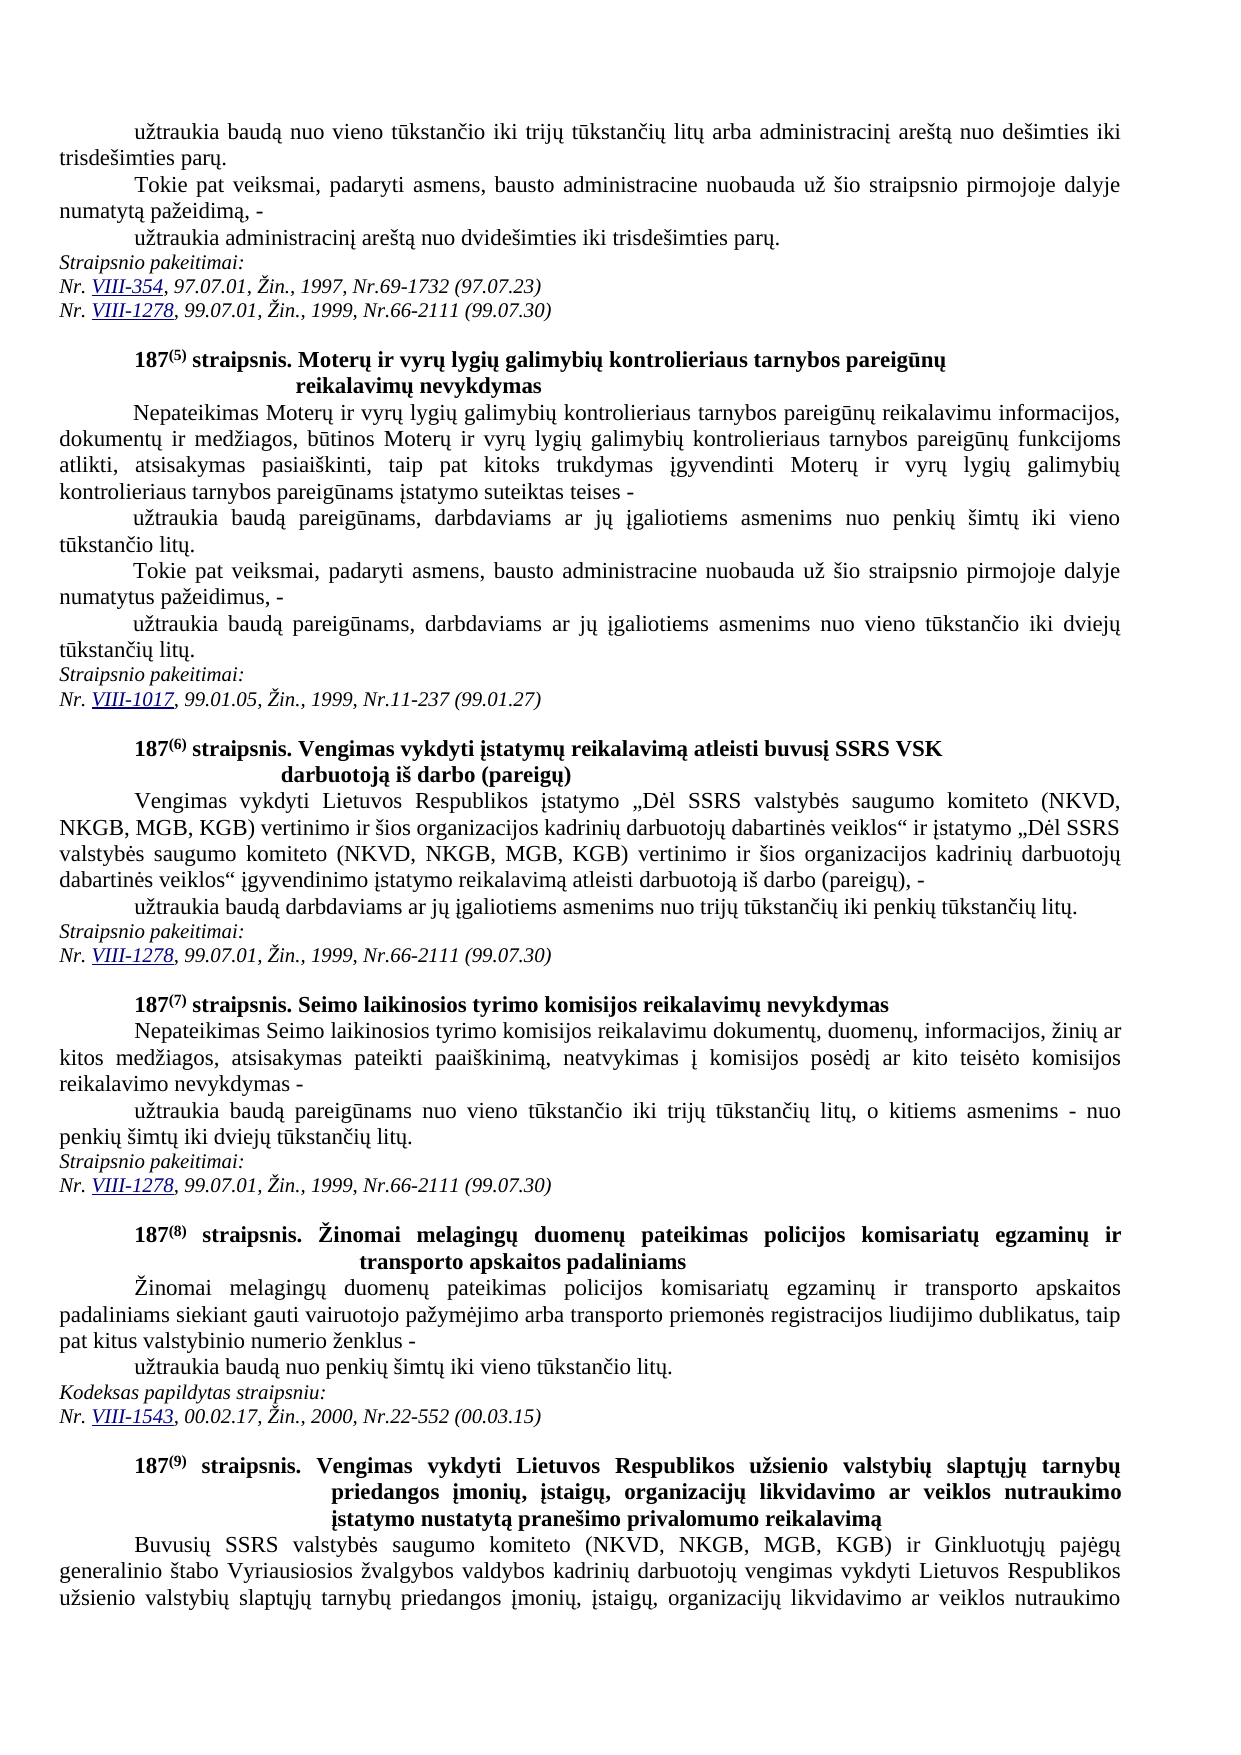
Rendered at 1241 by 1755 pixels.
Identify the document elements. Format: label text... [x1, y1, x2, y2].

text Buvusių SSRS valstybės saugumo komiteto (NKVD, NKGB, MGB, KGB) ir Ginkluotųjų pajėgų generalinio štabo Vyriausiosios žvalgybos valdybos kadrinių darbuotojų vengimas vykdyti Lietuvos Respublikos užsienio valstybių slaptųjų tarnybų priedangos įmonių, įstaigų, organizacijų likvidavimo ar veiklos nutraukimo [59, 1531, 1122, 1610]
text Nr. VIII-354, 97.07.01, Žin., 1997, Nr.69-1732 (97.07.23) [59, 274, 1122, 298]
text Straipsnio pakeitimai: [59, 662, 1122, 686]
text 187(8) straipsnis. Žinomai melagingų duomenų pateikimas policijos komisariatų egzaminų ir transporto apskaitos padaliniams [134, 1222, 1122, 1274]
text 187(5) straipsnis. Moterų ir vyrų lygių galimybių kontrolieriaus tarnybos pareigūnų [134, 346, 1122, 372]
text Nr. VIII-1543, 00.02.17, Žin., 2000, Nr.22-552 (00.03.15) [59, 1404, 1122, 1428]
text reikalavimų nevykdymas [295, 372, 1122, 399]
text Nepateikimas Seimo laikinosios tyrimo komisijos reikalavimu dokumentų, duomenų, informacijos, žinių ar kitos medžiagos, atsisakymas pateikti paaiškinimą, neatvykimas į komisijos posėdį ar kito teisėto komisijos reikalavimo nevykdymas - [59, 1018, 1122, 1097]
text užtraukia administracinį areštą nuo dvidešimties iki trisdešimties parų. [59, 223, 1122, 250]
text 187(9) straipsnis. Vengimas vykdyti Lietuvos Respublikos užsienio valstybių slaptųjų tarnybų priedangos įmonių, įstaigų, organizacijų likvidavimo ar veiklos nutraukimo įstatymo nustatytą pranešimo privalomumo reikalavimą [134, 1452, 1122, 1531]
text Tokie pat veiksmai, padaryti asmens, bausto administracine nuobauda už šio straipsnio pirmojoje dalyje numatytą pažeidimą, - [59, 171, 1122, 223]
text Tokie pat veiksmai, padaryti asmens, bausto administracine nuobauda už šio straipsnio pirmojoje dalyje numatytus pažeidimus, - [59, 557, 1122, 610]
text užtraukia baudą pareigūnams, darbdaviams ar jų įgaliotiems asmenims nuo penkių šimtų iki vieno tūkstančio litų. [59, 504, 1122, 557]
text užtraukia baudą nuo vieno tūkstančio iki trijų tūkstančių litų arba administracinį areštą nuo dešimties iki trisdešimties parų. [59, 118, 1122, 171]
text užtraukia baudą nuo penkių šimtų iki vieno tūkstančio litų. [59, 1353, 1122, 1380]
text Vengimas vykdyti Lietuvos Respublikos įstatymo „Dėl SSRS valstybės saugumo komiteto (NKVD, NKGB, MGB, KGB) vertinimo ir šios organizacijos kadrinių darbuotojų dabartinės veiklos“ ir įstatymo „Dėl SSRS valstybės saugumo komiteto (NKVD, NKGB, MGB, KGB) vertinimo ir šios organizacijos kadrinių darbuotojų dabartinės veiklos“ įgyvendinimo įstatymo reikalavimą atleisti darbuotoją iš darbo (pareigų), - [59, 787, 1122, 893]
text Nr. VIII-1278, 99.07.01, Žin., 1999, Nr.66-2111 (99.07.30) [59, 943, 1122, 967]
text užtraukia baudą pareigūnams nuo vieno tūkstančio iki trijų tūkstančių litų, o kitiems asmenims - nuo penkių šimtų iki dviejų tūkstančių litų. [59, 1097, 1122, 1149]
text Kodeksas papildytas straipsniu: [59, 1380, 1122, 1404]
text Straipsnio pakeitimai: [59, 1149, 1122, 1173]
text Straipsnio pakeitimai: [59, 919, 1122, 943]
text 187(7) straipsnis. Seimo laikinosios tyrimo komisijos reikalavimų nevykdymas [59, 991, 1122, 1018]
text Nepateikimas Moterų ir vyrų lygių galimybių kontrolieriaus tarnybos pareigūnų reikalavimu informacijos, dokumentų ir medžiagos, būtinos Moterų ir vyrų lygių galimybių kontrolieriaus tarnybos pareigūnų funkcijoms atlikti, atsisakymas pasiaiškinti, taip pat kitoks trukdymas įgyvendinti Moterų ir vyrų lygių galimybių kontrolieriaus tarnybos pareigūnams įstatymo suteiktas teises - [59, 399, 1122, 504]
text Nr. VIII-1017, 99.01.05, Žin., 1999, Nr.11-237 (99.01.27) [59, 686, 1122, 711]
text užtraukia baudą darbdaviams ar jų įgaliotiems asmenims nuo trijų tūkstančių iki penkių tūkstančių litų. [59, 893, 1122, 919]
text Nr. VIII-1278, 99.07.01, Žin., 1999, Nr.66-2111 (99.07.30) [59, 298, 1122, 322]
text Žinomai melagingų duomenų pateikimas policijos komisariatų egzaminų ir transporto apskaitos padaliniams siekiant gauti vairuotojo pažymėjimo arba transporto priemonės registracijos liudijimo dublikatus, taip pat kitus valstybinio numerio ženklus - [59, 1274, 1122, 1353]
text darbuotoją iš darbo (pareigų) [281, 761, 1122, 787]
text Nr. VIII-1278, 99.07.01, Žin., 1999, Nr.66-2111 (99.07.30) [59, 1173, 1122, 1197]
text 187(6) straipsnis. Vengimas vykdyti įstatymų reikalavimą atleisti buvusį SSRS VSK [134, 734, 1122, 761]
text Straipsnio pakeitimai: [59, 250, 1122, 274]
text užtraukia baudą pareigūnams, darbdaviams ar jų įgaliotiems asmenims nuo vieno tūkstančio iki dviejų tūkstančių litų. [59, 610, 1122, 662]
